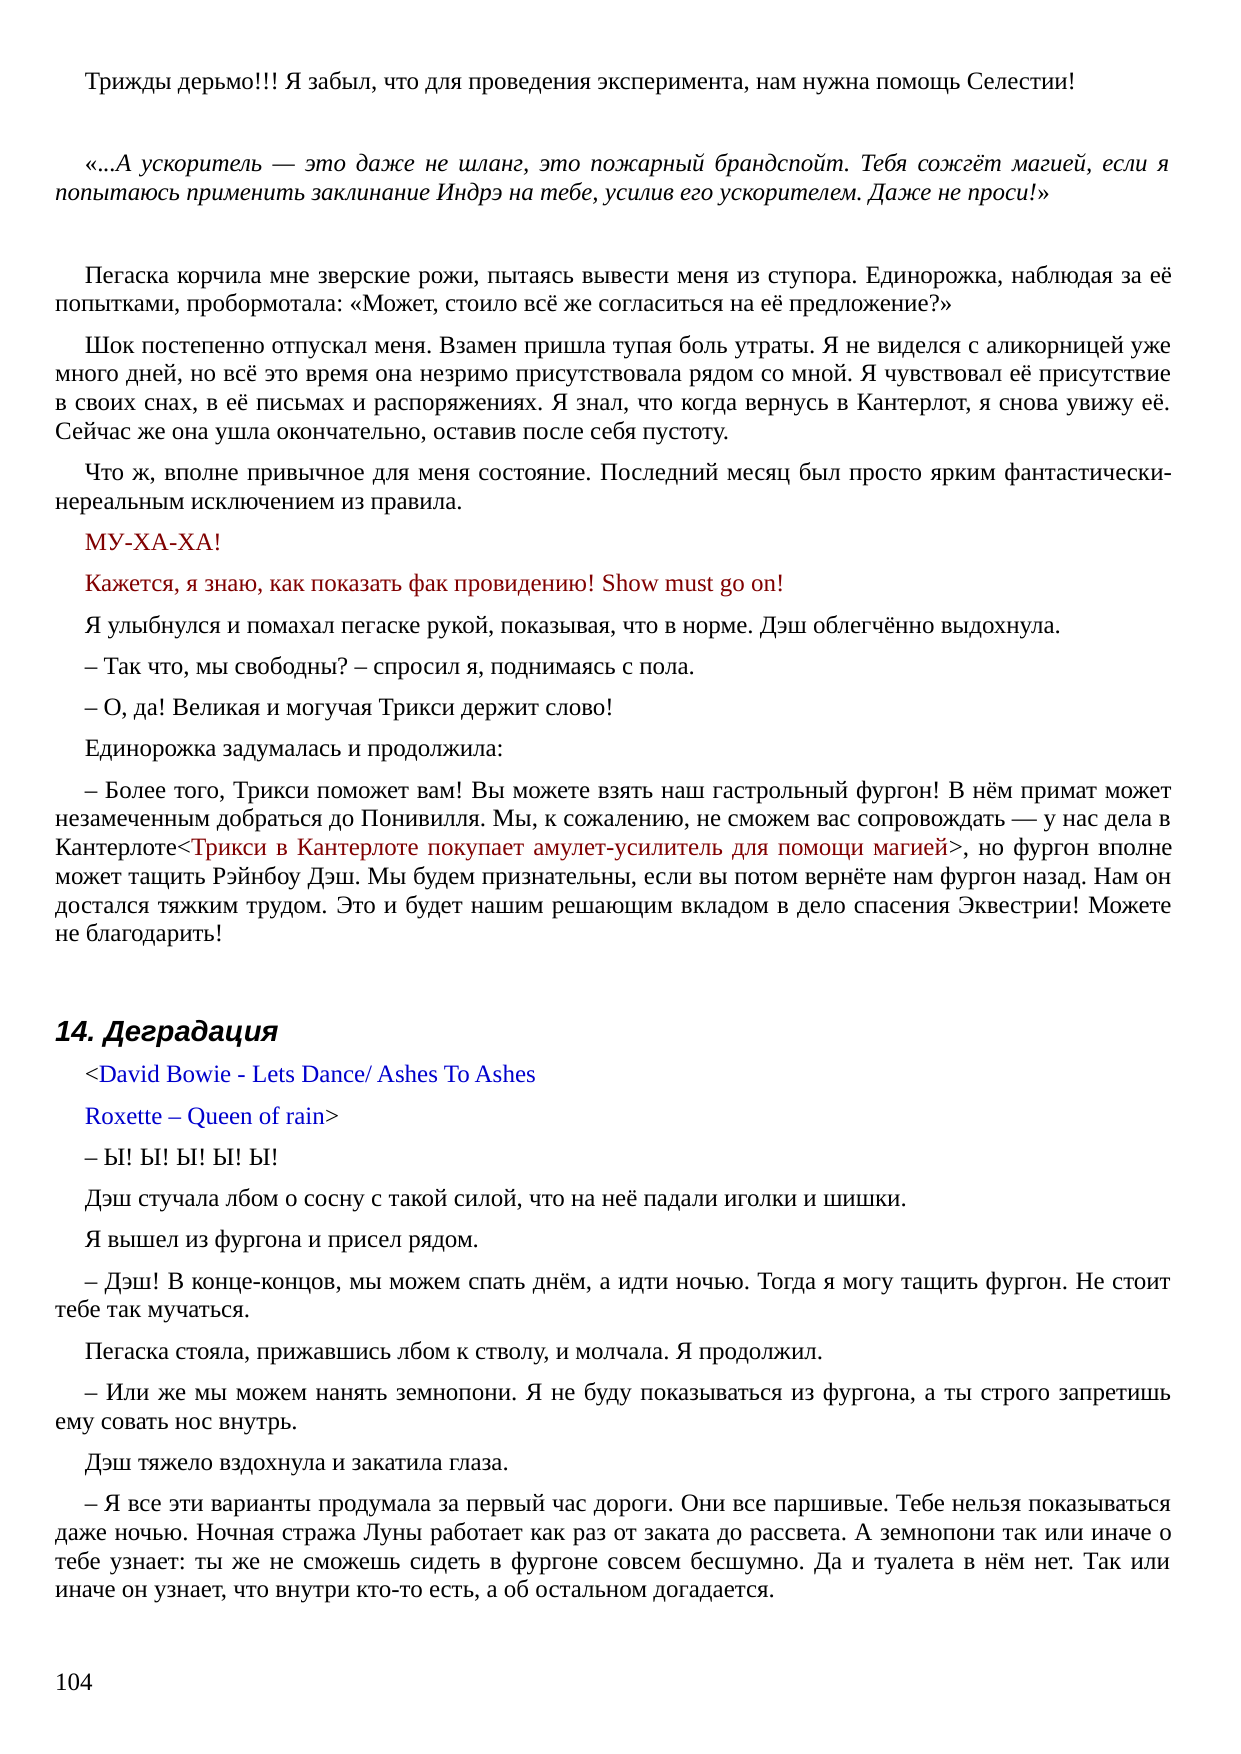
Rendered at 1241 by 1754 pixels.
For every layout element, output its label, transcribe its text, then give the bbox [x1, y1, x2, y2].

text – Так что, мы свободны? – спросил я, поднимаясь с пола. [55, 651, 1173, 680]
text – Или же мы можем нанять земнопони. Я не буду показываться из фургона, а ты строго запретишь ему совать нос внутрь. [55, 1377, 1173, 1434]
text Шок постепенно отпускал меня. Взамен пришла тупая боль утраты. Я не виделся с аликорницей уже много дней, но всё это время она незримо присутствовала рядом со мной. Я чувствовал её присутствие в своих снах, в её письмах и распоряжениях. Я знал, что когда вернусь в Кантерлот, я снова увижу её. Сейчас же она ушла окончательно, оставив после себя пустоту. [55, 330, 1173, 445]
text Дэш тяжело вздохнула и закатила глаза. [55, 1447, 1173, 1476]
text Трижды дерьмо!!! Я забыл, что для проведения эксперимента, нам нужна помощь Селестии! [55, 66, 1173, 95]
text – О, да! Великая и могучая Трикси держит слово! [55, 692, 1173, 721]
text Что ж, вполне привычное для меня состояние. Последний месяц был просто ярким фантастически-нереальным исключением из правила. [55, 457, 1173, 515]
text «...А ускоритель — это даже не шланг, это пожарный брандспойт. Тебя сожгёт магией, если я попытаюсь применить заклинание Индрэ на тебе, усилив его ускорителем. Даже не проси!» [55, 148, 1173, 206]
text <David Bowie - Lets Dance/ Ashes To Ashes [55, 1059, 1173, 1088]
text МУ-ХА-ХА! [55, 527, 1173, 556]
text Единорожка задумалась и продолжила: [55, 733, 1173, 762]
text Я вышел из фургона и присел рядом. [55, 1224, 1173, 1253]
text Дэш стучала лбом о сосну с такой силой, что на неё падали иголки и шишки. [55, 1183, 1173, 1212]
text – Более того, Трикси поможет вам! Вы можете взять наш гастрольный фургон! В нём примат может незамеченным добраться до Понивилля. Мы, к сожалению, не сможем вас сопровождать — у нас дела в Кантерлоте<Трикси в Кантерлоте покупает амулет-усилитель для помощи магией>, но фургон вполне может тащить Рэйнбоу Дэш. Мы будем признательны, если вы потом вернёте нам фургон назад. Нам он достался тяжким трудом. Это и будет нашим решающим вкладом в дело спасения Эквестрии! Можете не благодарить! [55, 775, 1173, 947]
text – Дэш! В конце-концов, мы можем спать днём, а идти ночью. Тогда я могу тащить фургон. Не стоит тебе так мучаться. [55, 1266, 1173, 1323]
text Кажется, я знаю, как показать фак провидению! Show must go on! [55, 568, 1173, 597]
text Я улыбнулся и помахал пегаске рукой, показывая, что в норме. Дэш облегчённо выдохнула. [55, 610, 1173, 638]
text – Ы! Ы! Ы! Ы! Ы! [55, 1142, 1173, 1171]
text Roxette – Queen of rain> [55, 1101, 1173, 1129]
text – Я все эти варианты продумала за первый час дороги. Они все паршивые. Тебе нельзя показываться даже ночью. Ночная стража Луны работает как раз от заката до рассвета. А земнопони так или иначе о тебе узнает: ты же не сможешь сидеть в фургоне совсем бесшумно. Да и туалета в нём нет. Так или иначе он узнает, что внутри кто-то есть, а об остальном догадается. [55, 1488, 1173, 1603]
text Пегаска стояла, прижавшись лбом к стволу, и молчала. Я продолжил. [55, 1336, 1173, 1364]
subtitle 14. Деградация [55, 1013, 1173, 1047]
text Пегаска корчила мне зверские рожи, пытаясь вывести меня из ступора. Единорожка, наблюдая за её попытками, пробормотала: «Может, стоило всё же согласиться на её предложение?» [55, 260, 1173, 317]
